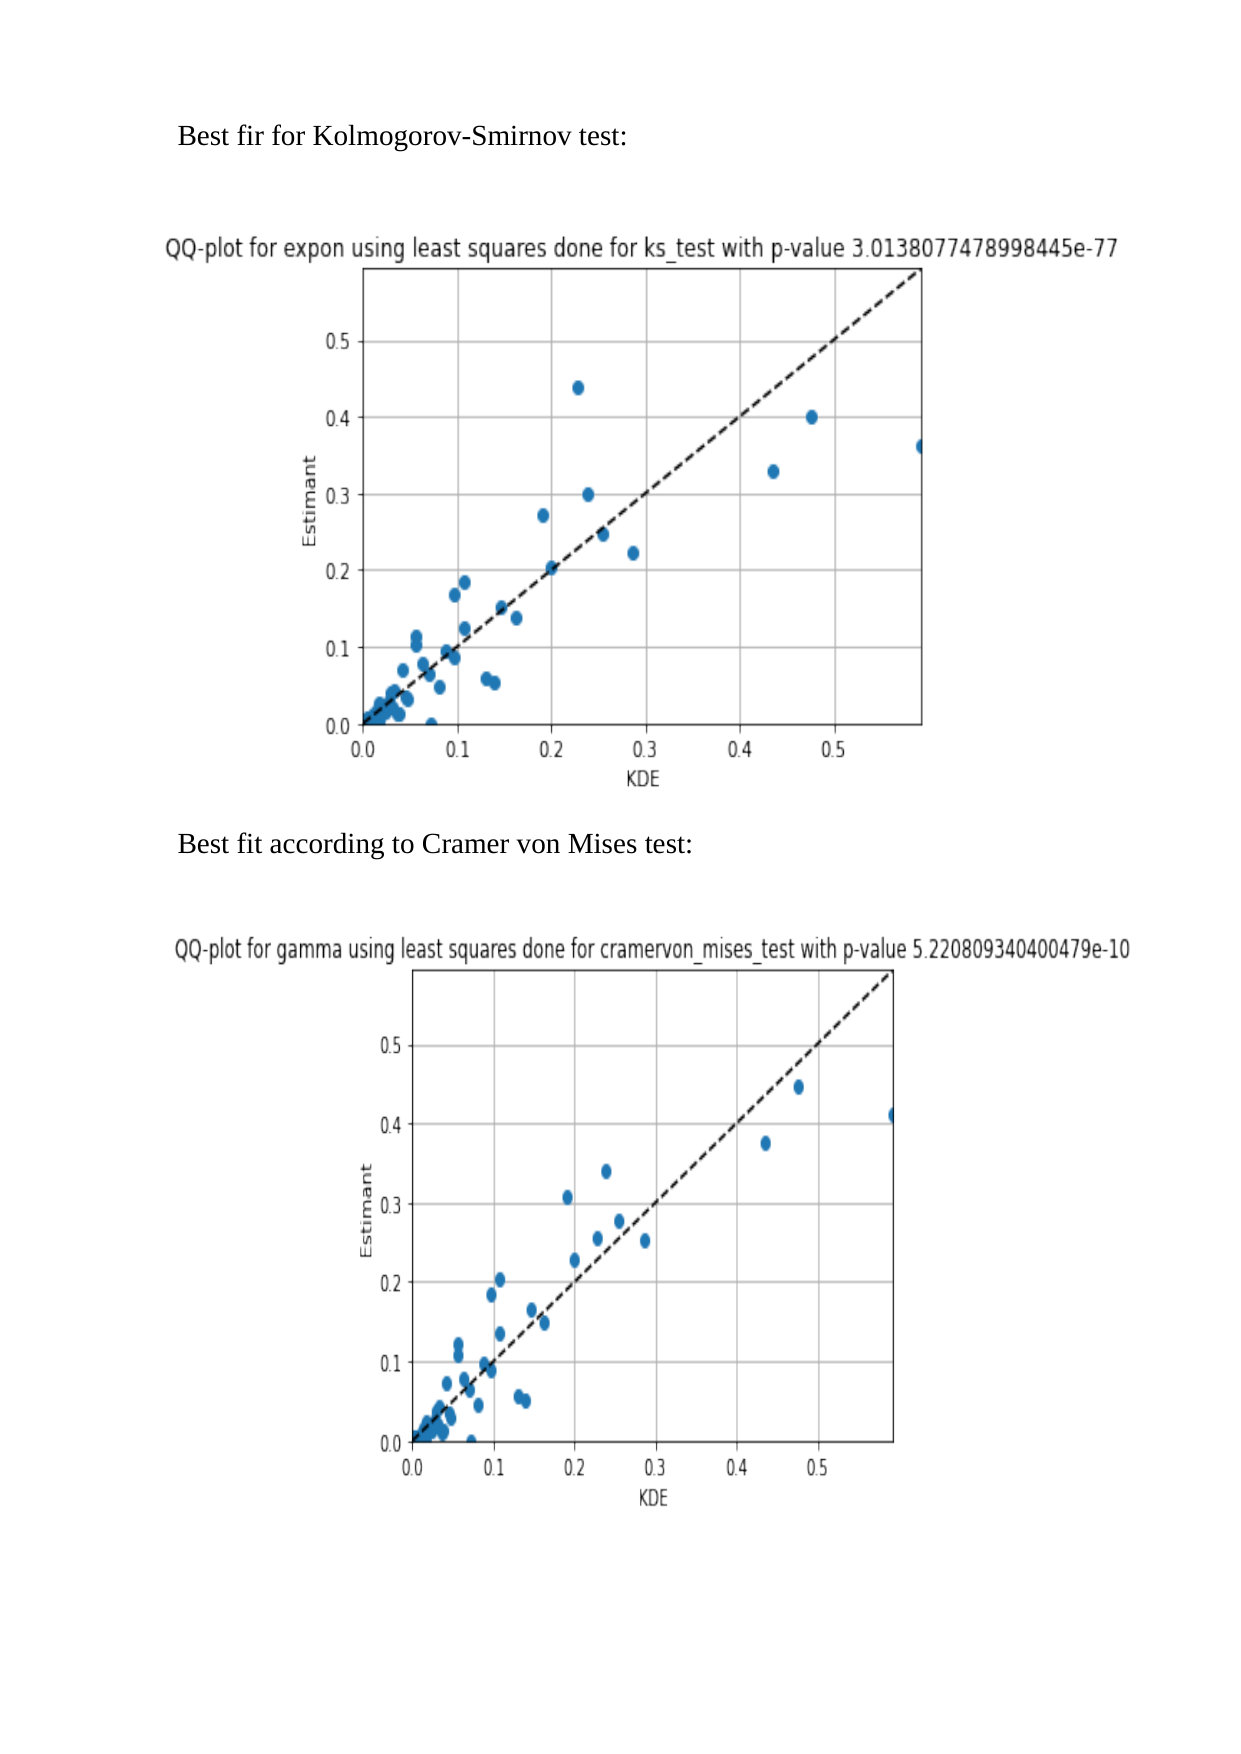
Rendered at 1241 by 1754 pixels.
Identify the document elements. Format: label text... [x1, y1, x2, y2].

text Best fit according to Cramer von Mises test: [177, 804, 1152, 859]
picture [155, 222, 1130, 804]
picture [165, 922, 1140, 1524]
text Best fir for Kolmogorov-Smirnov test: [177, 118, 1152, 152]
